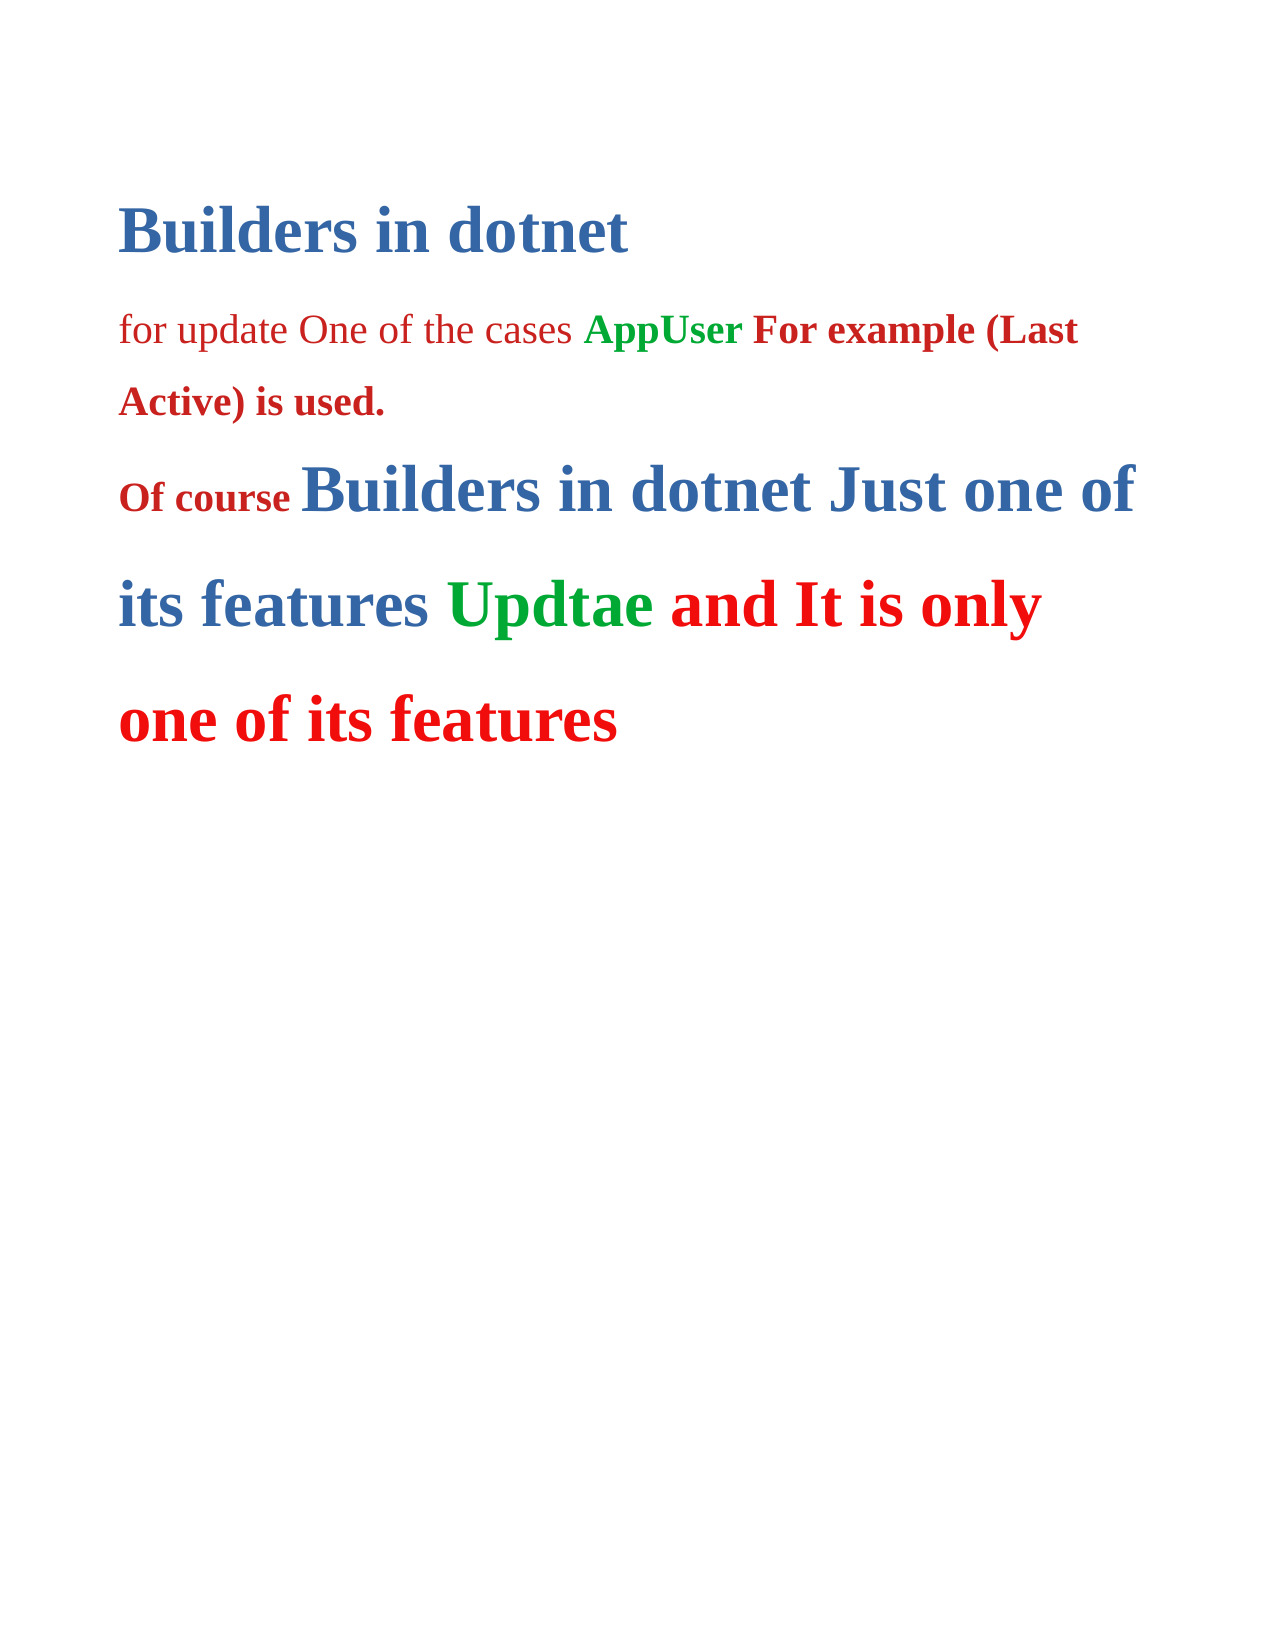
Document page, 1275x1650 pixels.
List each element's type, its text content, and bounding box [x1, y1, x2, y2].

text for update One of the cases AppUser For example (Last Active) is used. [118, 305, 1157, 425]
text Builders in dotnet [118, 190, 1157, 267]
text Of course Builders in dotnet Just one of its features Updtae and It is only one of its features [118, 449, 1157, 755]
